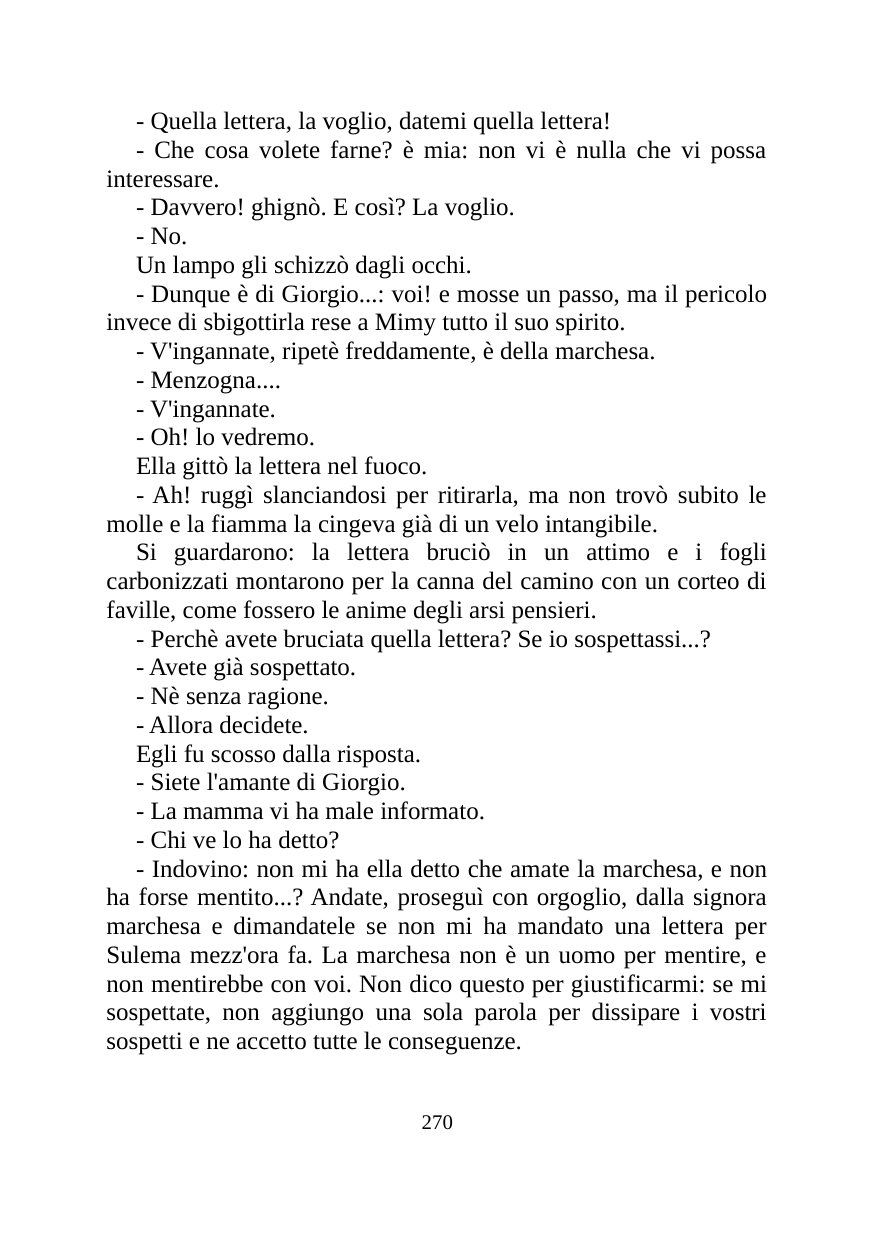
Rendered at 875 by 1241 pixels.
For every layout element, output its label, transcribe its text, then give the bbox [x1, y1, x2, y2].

text - V'ingannate, ripetè freddamente, è della marchesa. [106, 336, 768, 365]
text - Indovino: non mi ha ella detto che amate la marchesa, e non ha forse mentito...? Andate, proseguì con orgoglio, dalla signora marchesa e dimandatele se non mi ha mandato una lettera per Sulema mezz'ora fa. La marchesa non è un uomo per mentire, e non mentirebbe con voi. Non dico questo per giustificarmi: se mi sospettate, non aggiungo una sola parola per dissipare i vostri sospetti e ne accetto tutte le conseguenze. [106, 854, 768, 1055]
text - Quella lettera, la voglio, datemi quella lettera! [106, 106, 768, 135]
text - La mamma vi ha male informato. [106, 796, 768, 825]
text - Perchè avete bruciata quella lettera? Se io sospettassi...? [106, 624, 768, 652]
text - Che cosa volete farne? è mia: non vi è nulla che vi possa interessare. [106, 135, 768, 192]
text Si guardarono: la lettera bruciò in un attimo e i fogli carbonizzati montarono per la canna del camino con un corteo di faville, come fossero le anime degli arsi pensieri. [106, 537, 768, 624]
text - Menzogna.... [106, 365, 768, 394]
text - V'ingannate. [106, 394, 768, 422]
text Un lampo gli schizzò dagli occhi. [106, 250, 768, 279]
text - Dunque è di Giorgio...: voi! e mosse un passo, ma il pericolo invece di sbigottirla rese a Mimy tutto il suo spirito. [106, 279, 768, 336]
text - Chi ve lo ha detto? [106, 825, 768, 854]
text - Ah! ruggì slanciandosi per ritirarla, ma non trovò subito le molle e la fiamma la cingeva già di un velo intangibile. [106, 480, 768, 537]
text Ella gittò la lettera nel fuoco. [106, 451, 768, 480]
text - Davvero! ghignò. E così? La voglio. [106, 192, 768, 221]
text - Nè senza ragione. [106, 681, 768, 710]
text - Allora decidete. [106, 710, 768, 739]
text - No. [106, 221, 768, 250]
text Egli fu scosso dalla risposta. [106, 739, 768, 767]
text - Siete l'amante di Giorgio. [106, 767, 768, 796]
text - Oh! lo vedremo. [106, 422, 768, 451]
text - Avete già sospettato. [106, 652, 768, 681]
